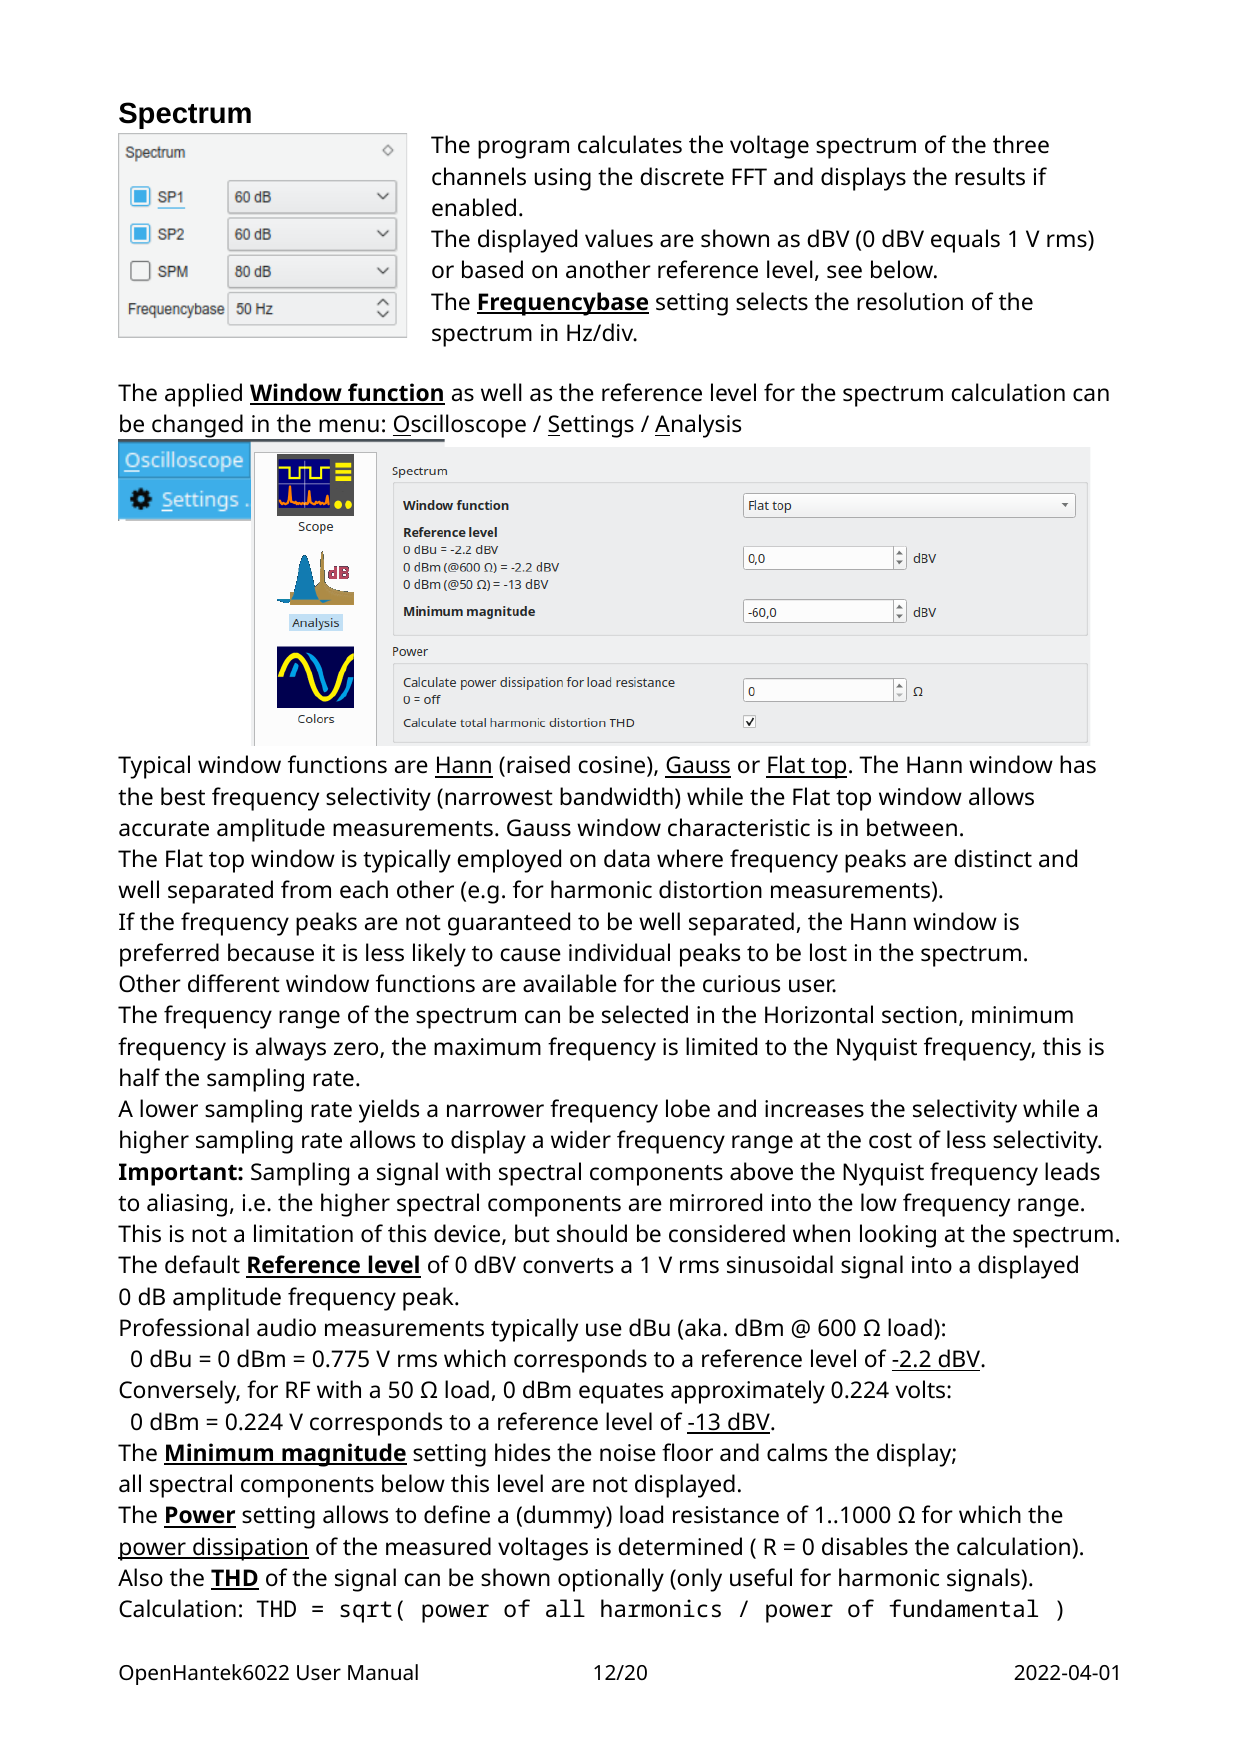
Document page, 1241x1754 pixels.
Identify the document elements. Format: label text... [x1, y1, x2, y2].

text Other different window functions are available for the curious user. [118, 968, 1122, 999]
text If the frequency peaks are not guaranteed to be well separated, the Hann window is preferred because it is less likely to cause individual peaks to be lost in the spectrum. [118, 906, 1122, 968]
text Important: Sampling a signal with spectral components above the Nyquist frequency leads to aliasing, i.e. the higher spectral components are mirrored into the low frequency range. [118, 1156, 1122, 1218]
text This is not a limitation of this device, but should be considered when looking at the spectrum. [118, 1218, 1122, 1249]
text The frequency range of the spectrum can be selected in the Horizontal section, minimum frequency is always zero, the maximum frequency is limited to the Nyquist frequency, this is half the sampling rate. [118, 999, 1122, 1093]
text Typical window functions are Hann (raised cosine), Gauss or Flat top. The Hann window has the best frequency selectivity (narrowest bandwidth) while the Flat top window allows accurate amplitude measurements. Gauss window characteristic is in between. [118, 749, 1122, 843]
text The applied Window function as well as the reference level for the spectrum calculation can be changed in the menu: Oscilloscope / Settings / Analysis [118, 377, 1122, 439]
text The displayed values are shown as dBV (0 dBV equals 1 V rms) or based on another reference level, see below. The Frequencybase setting selects the resolution of the spectrum in Hz/div. [118, 223, 1122, 348]
text The Flat top window is typically employed on data where frequency peaks are distinct and well separated from each other (e.g. for harmonic distortion measurements). [118, 843, 1122, 906]
text The default Reference level of 0 dBV converts a 1 V rms sinusoidal signal into a displayed 0 dB amplitude frequency peak. Professional audio measurements typically use dBu (aka. dBm @ 600 Ω load): 0 dBu = 0 dBm = 0.775 V rms which corresponds to a reference level of -2.2 dBV. Conversely, for RF with a 50 Ω load, 0 dBm equates approximately 0.224 volts: 0 dBm = 0.224 V corresponds to a reference level of -13 dBV. The Minimum magnitude setting hides the noise floor and calms the display; all spectral components below this level are not displayed. The Power setting allows to define a (dummy) load resistance of 1..1000 Ω for which the power dissipation of the measured voltages is determined ( R = 0 disables the calculation). Also the THD of the signal can be shown optionally (only useful for harmonic signals). Calculation: THD = sqrt( power of all harmonics / power of fundamental ) [118, 1249, 1122, 1624]
subtitle Spectrum [118, 96, 1122, 129]
text The program calculates the voltage spectrum of the three channels using the discrete FFT and displays the results if enabled. [118, 129, 1122, 223]
picture [118, 439, 1091, 746]
text A lower sampling rate yields a narrower frequency lobe and increases the selectivity while a higher sampling rate allows to display a wider frequency range at the cost of less selectivity. [118, 1093, 1122, 1156]
picture [118, 133, 408, 338]
